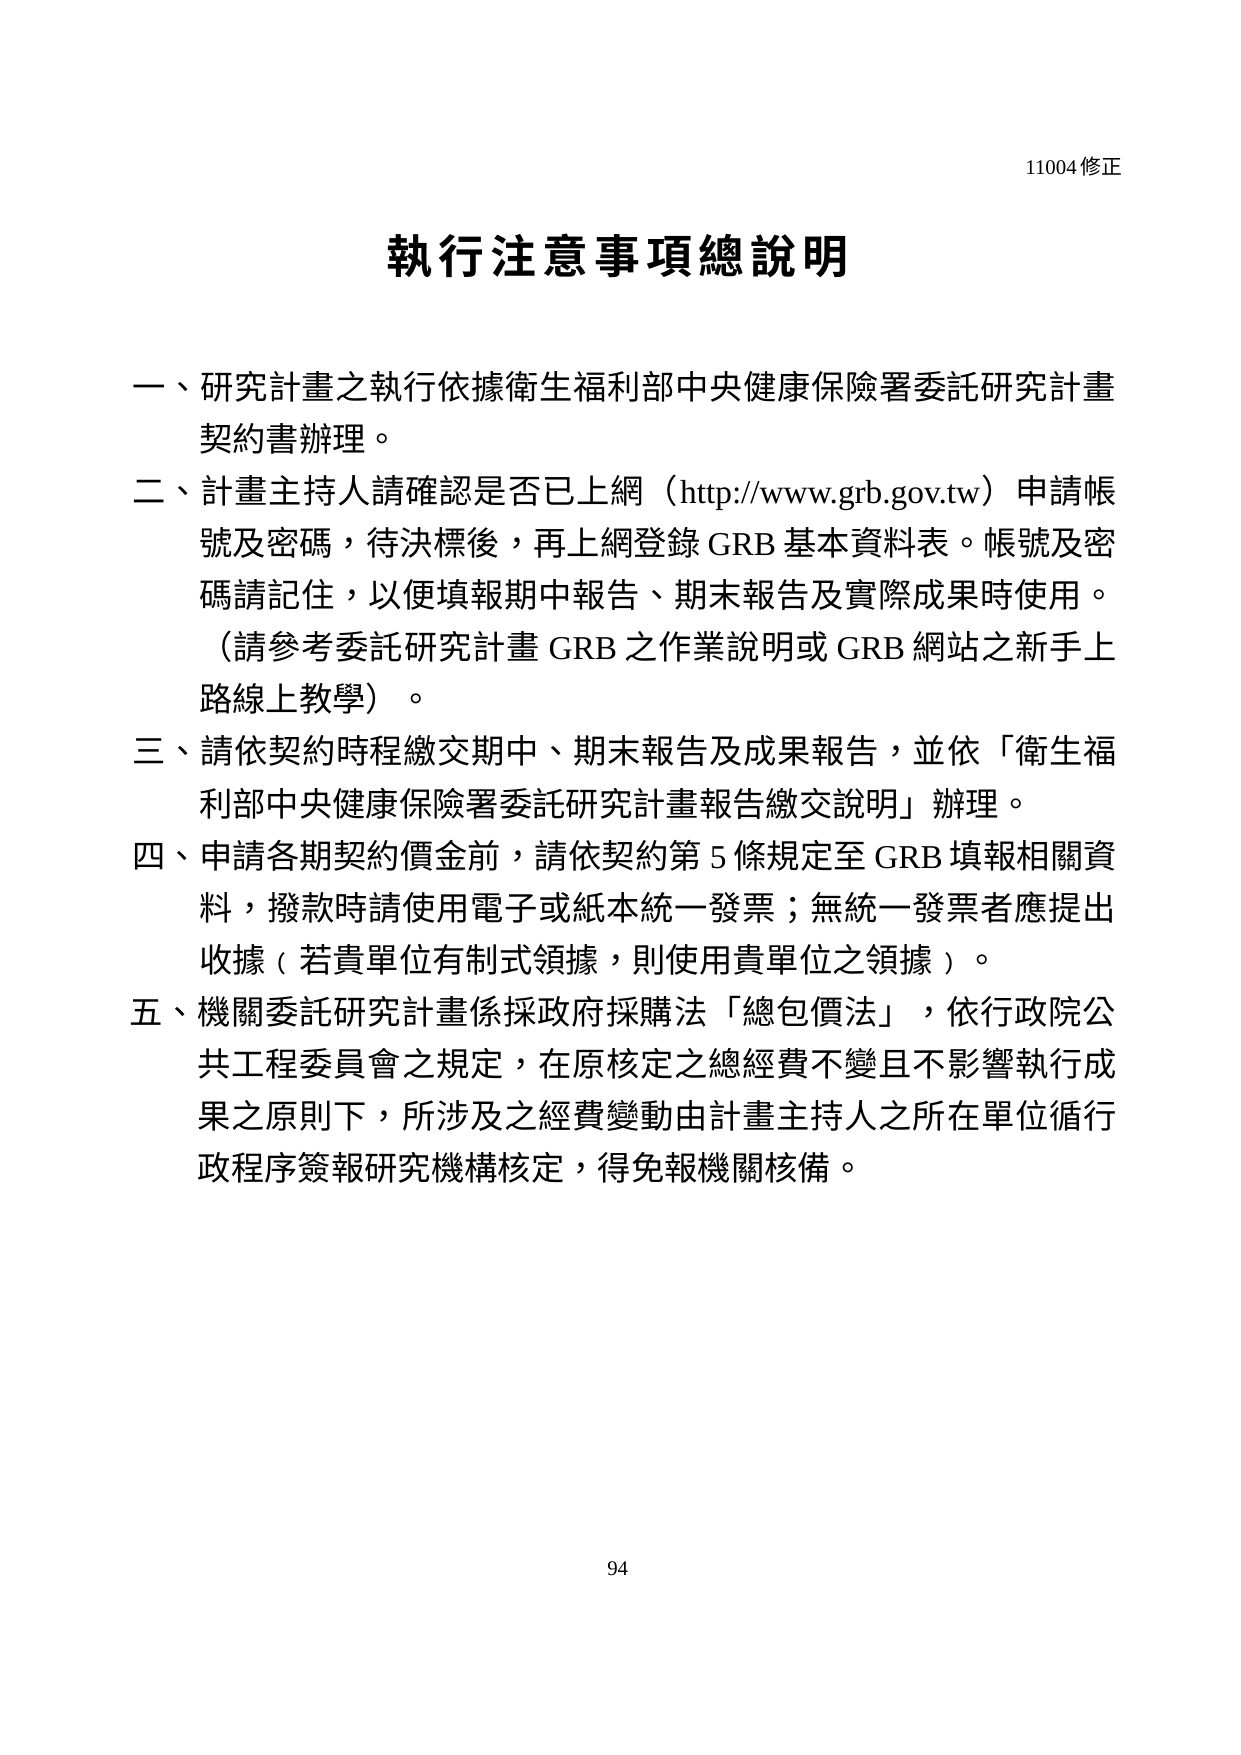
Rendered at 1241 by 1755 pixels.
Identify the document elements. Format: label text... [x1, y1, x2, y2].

text 三、請依契約時程繳交期中、期末報告及成果報告，並依「衛生福利部中央健康保險署委託研究計畫報告繳交說明」辦理。 [132, 722, 1117, 826]
text 四、申請各期契約價金前，請依契約第5條規定至GRB填報相關資料，撥款時請使用電子或紙本統一發票；無統一發票者應提出收據﹙若貴單位有制式領據，則使用貴單位之領據﹚。 [132, 826, 1117, 983]
text 一、研究計畫之執行依據衛生福利部中央健康保險署委託研究計畫契約書辦理。 [132, 358, 1117, 462]
text 五、機關委託研究計畫係採政府採購法「總包價法」，依行政院公共工程委員會之規定，在原核定之總經費不變且不影響執行成果之原則下，所涉及之經費變動由計畫主持人之所在單位循行政程序簽報研究機構核定，得免報機關核備。 [129, 983, 1117, 1191]
text 二、計畫主持人請確認是否已上網（http://www.grb.gov.tw）申請帳號及密碼，待決標後，再上網登錄GRB基本資料表。帳號及密碼請記住，以便填報期中報告、期末報告及實際成果時使用。（請參考委託研究計畫GRB之作業說明或GRB網站之新手上路線上教學）。 [132, 462, 1117, 722]
text 執行注意事項總說明 [117, 181, 1117, 306]
